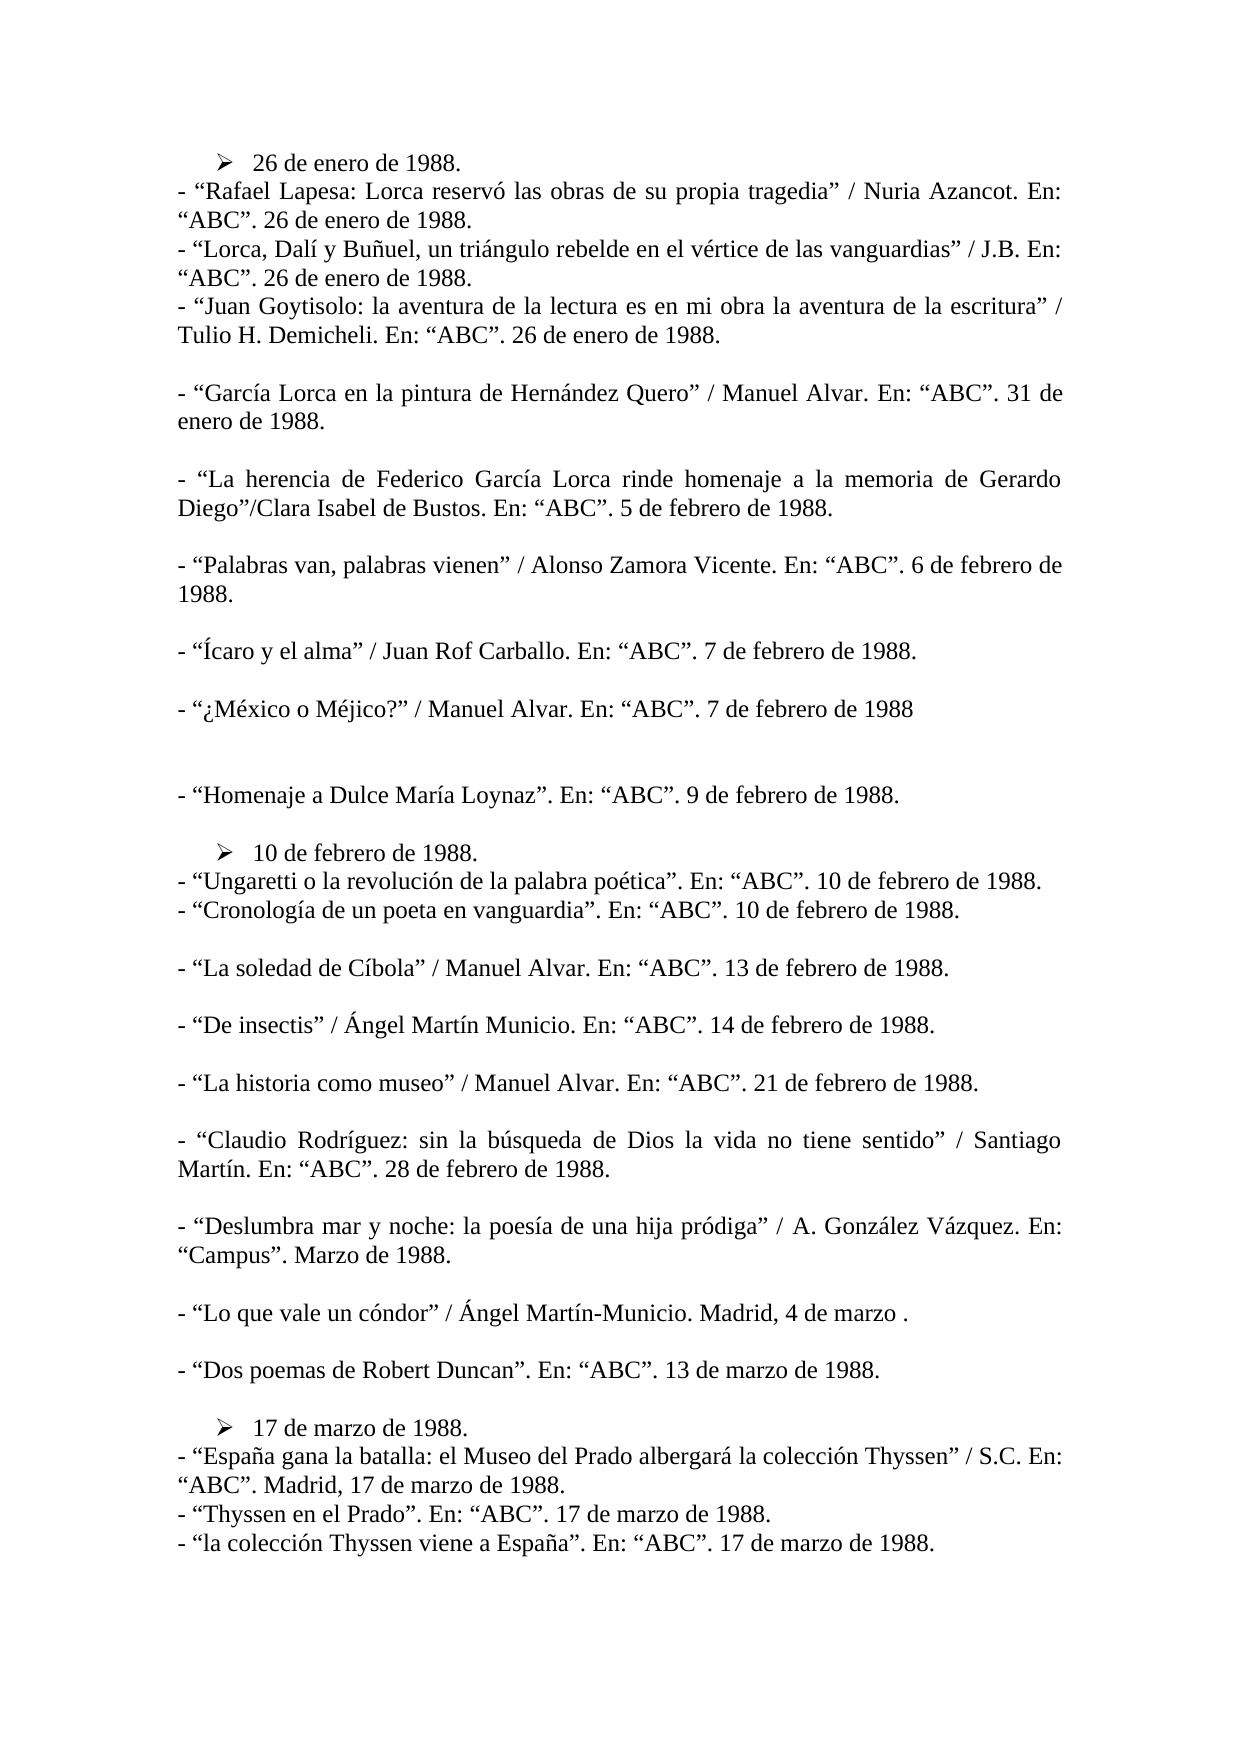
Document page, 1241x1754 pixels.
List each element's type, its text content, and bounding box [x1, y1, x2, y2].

text - “Thyssen en el Prado”. En: “ABC”. 17 de marzo de 1988. [177, 1499, 1063, 1528]
text - “Palabras van, palabras vienen” / Alonso Zamora Vicente. En: “ABC”. 6 de febrero de 1988. [177, 550, 1063, 608]
text - “¿México o Méjico?” / Manuel Alvar. En: “ABC”. 7 de febrero de 1988 [177, 694, 1063, 723]
text - “Ícaro y el alma” / Juan Rof Carballo. En: “ABC”. 7 de febrero de 1988. [177, 636, 1063, 665]
text - “La herencia de Federico García Lorca rinde homenaje a la memoria de Gerardo Diego”/Clara Isabel de Bustos. En: “ABC”. 5 de febrero de 1988. [177, 464, 1063, 521]
list 26 de enero de 1988. [215, 148, 1063, 176]
text - “Rafael Lapesa: Lorca reservó las obras de su propia tragedia” / Nuria Azancot. En: “ABC”. 26 de enero de 1988. [177, 176, 1063, 234]
text - “Lo que vale un cóndor” / Ángel Martín-Municio. Madrid, 4 de marzo . [177, 1298, 1063, 1326]
text - “España gana la batalla: el Museo del Prado albergará la colección Thyssen” / S.C. En: “ABC”. Madrid, 17 de marzo de 1988. [177, 1441, 1063, 1499]
text - “De insectis” / Ángel Martín Municio. En: “ABC”. 14 de febrero de 1988. [177, 1010, 1063, 1039]
text - “Juan Goytisolo: la aventura de la lectura es en mi obra la aventura de la escritura” / Tulio H. Demicheli. En: “ABC”. 26 de enero de 1988. [177, 291, 1063, 349]
list 10 de febrero de 1988. [215, 838, 1063, 866]
text - “Deslumbra mar y noche: la poesía de una hija pródiga” / A. González Vázquez. En: “Campus”. Marzo de 1988. [177, 1211, 1063, 1269]
text - “la colección Thyssen viene a España”. En: “ABC”. 17 de marzo de 1988. [177, 1528, 1063, 1556]
text - “Lorca, Dalí y Buñuel, un triángulo rebelde en el vértice de las vanguardias” / J.B. En: “ABC”. 26 de enero de 1988. [177, 234, 1063, 291]
text - “Cronología de un poeta en vanguardia”. En: “ABC”. 10 de febrero de 1988. [177, 895, 1063, 924]
text - “Claudio Rodríguez: sin la búsqueda de Dios la vida no tiene sentido” / Santiago Martín. En: “ABC”. 28 de febrero de 1988. [177, 1125, 1063, 1183]
text - “La soledad de Cíbola” / Manuel Alvar. En: “ABC”. 13 de febrero de 1988. [177, 953, 1063, 981]
text - “García Lorca en la pintura de Hernández Quero” / Manuel Alvar. En: “ABC”. 31 de enero de 1988. [177, 378, 1063, 435]
text - “La historia como museo” / Manuel Alvar. En: “ABC”. 21 de febrero de 1988. [177, 1068, 1063, 1096]
list 17 de marzo de 1988. [215, 1413, 1063, 1441]
text - “Homenaje a Dulce María Loynaz”. En: “ABC”. 9 de febrero de 1988. [177, 780, 1063, 809]
text - “Dos poemas de Robert Duncan”. En: “ABC”. 13 de marzo de 1988. [177, 1355, 1063, 1384]
text - “Ungaretti o la revolución de la palabra poética”. En: “ABC”. 10 de febrero de 1988. [177, 866, 1063, 895]
